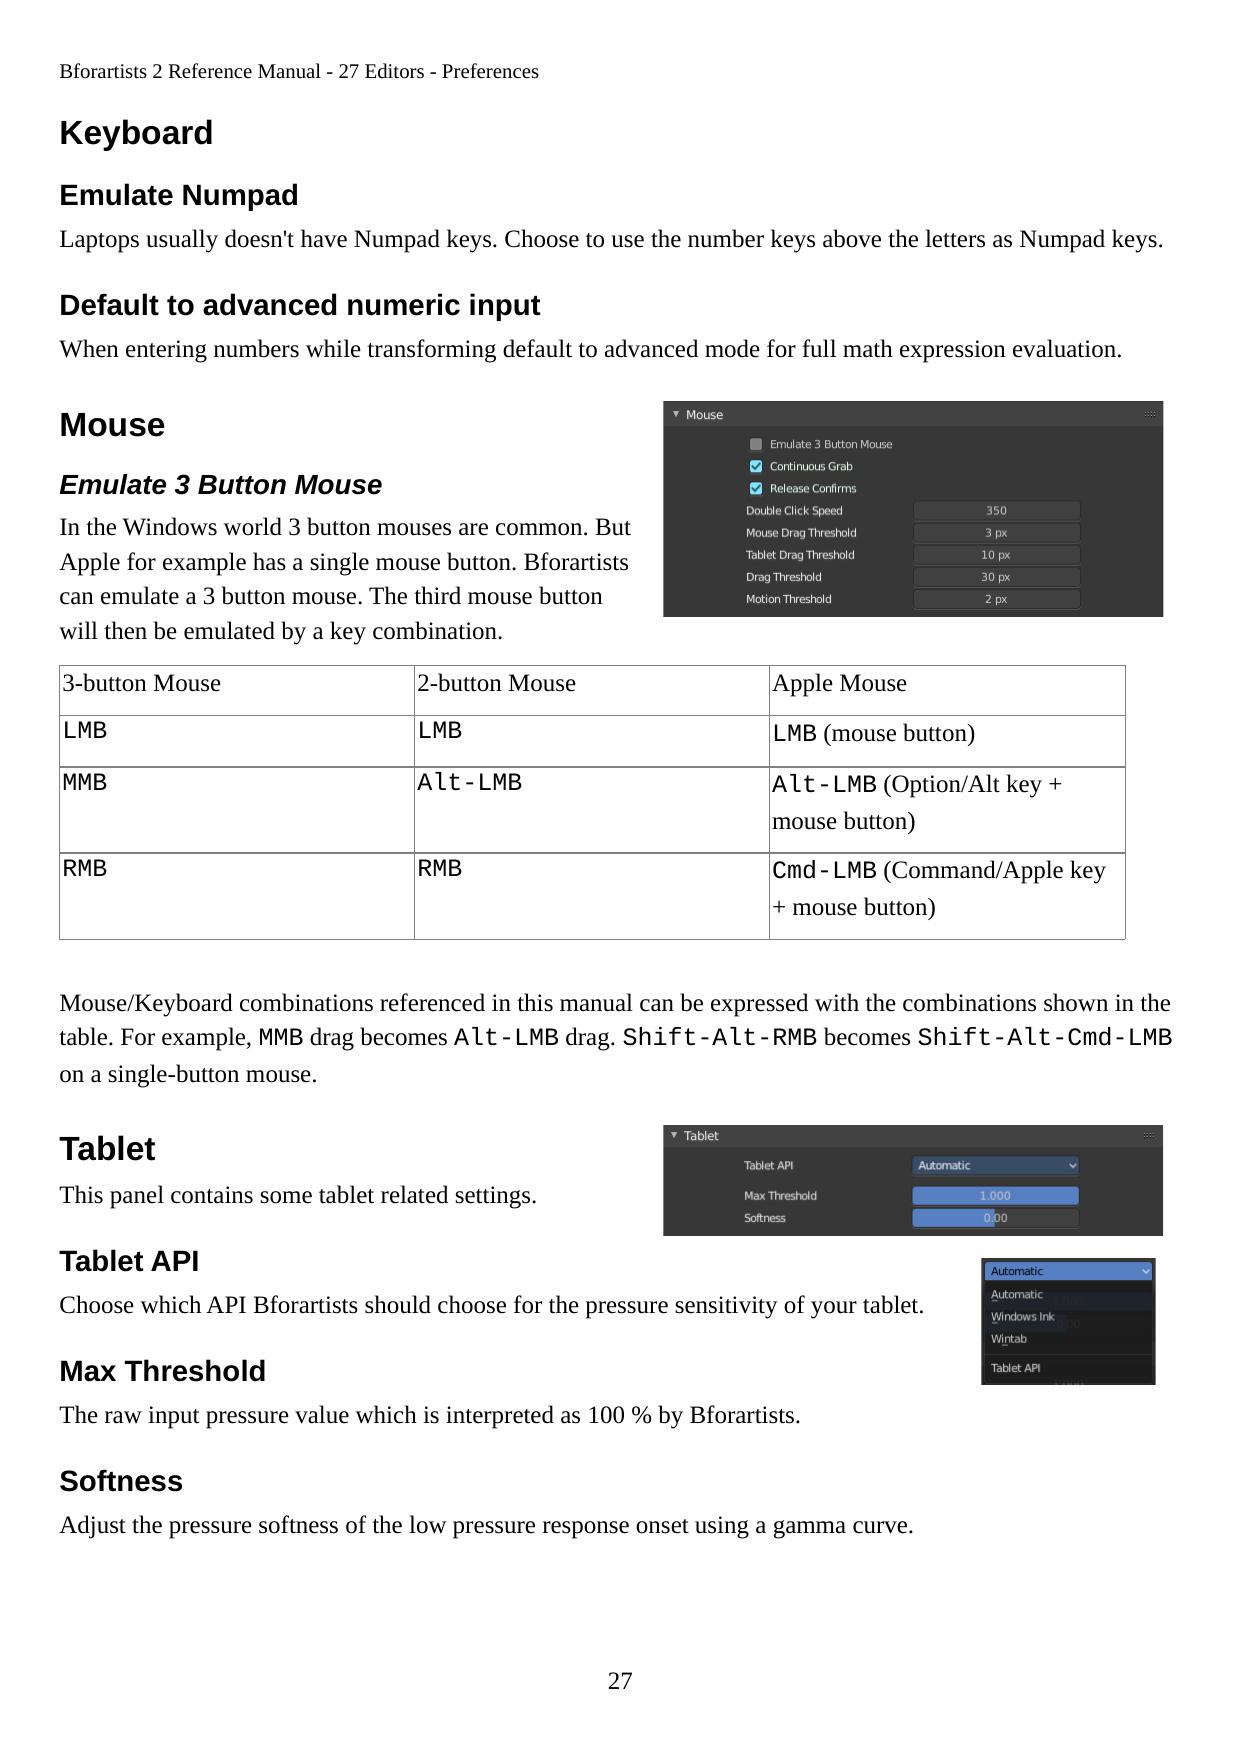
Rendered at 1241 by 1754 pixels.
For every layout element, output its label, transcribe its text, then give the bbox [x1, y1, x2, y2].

table_header 3-button Mouse [60, 666, 414, 714]
subtitle Softness [59, 1463, 1181, 1497]
subtitle Mouse [59, 404, 663, 443]
subtitle Emulate Numpad [59, 178, 1181, 212]
text This panel contains some tablet related settings. [59, 1180, 663, 1209]
subtitle Keyboard [59, 113, 1181, 151]
text The raw input pressure value which is interpreted as 100 % by Bforartists. [59, 1400, 1181, 1428]
subtitle [1164, 404, 1181, 443]
text Adjust the pressure softness of the low pressure response onset using a gamma curve. [59, 1510, 1181, 1538]
subtitle Tablet API [59, 1244, 1181, 1277]
picture [663, 1125, 1164, 1236]
table_cell LMB (mouse button) [770, 716, 1125, 766]
text When entering numbers while transforming default to advanced mode for full math expression evaluation. [59, 334, 1181, 363]
table_header Apple Mouse [770, 666, 1125, 714]
subtitle [1164, 1129, 1181, 1167]
table_cell RMB [415, 854, 769, 938]
subtitle Emulate 3 Button Mouse [59, 468, 663, 500]
table_cell MMB [60, 768, 414, 852]
table_cell Alt-LMB (Option/Alt key + mouse button) [770, 768, 1125, 852]
text Choose which API Bforartists should choose for the pressure sensitivity of your tablet. [59, 1290, 981, 1319]
table_header 2-button Mouse [415, 666, 769, 714]
text Laptops usually doesn't have Numpad keys. Choose to use the number keys above the letters as Numpad keys. [59, 224, 1181, 253]
picture [981, 1258, 1156, 1385]
subtitle Max Threshold [59, 1353, 1181, 1387]
text In the Windows world 3 button mouses are common. But Apple for example has a single mouse button. Bforartists can emulate a 3 button mouse. The third mouse button will then be emulated by a key combination. [59, 512, 1181, 644]
subtitle [1164, 468, 1181, 500]
table_cell RMB [60, 854, 414, 938]
table_cell LMB [60, 716, 414, 766]
table_cell LMB [415, 716, 769, 766]
subtitle Tablet [59, 1129, 663, 1167]
table_cell Cmd-LMB (Command/Apple key + mouse button) [770, 854, 1125, 938]
table_cell Alt-LMB [415, 768, 769, 852]
subtitle Default to advanced numeric input [59, 288, 1181, 322]
text Mouse/Keyboard combinations referenced in this manual can be expressed with the combinations shown in the table. For example, MMB drag becomes Alt-LMB drag. Shift-Alt-RMB becomes Shift-Alt-Cmd-LMB on a single-button mouse. [59, 988, 1181, 1088]
